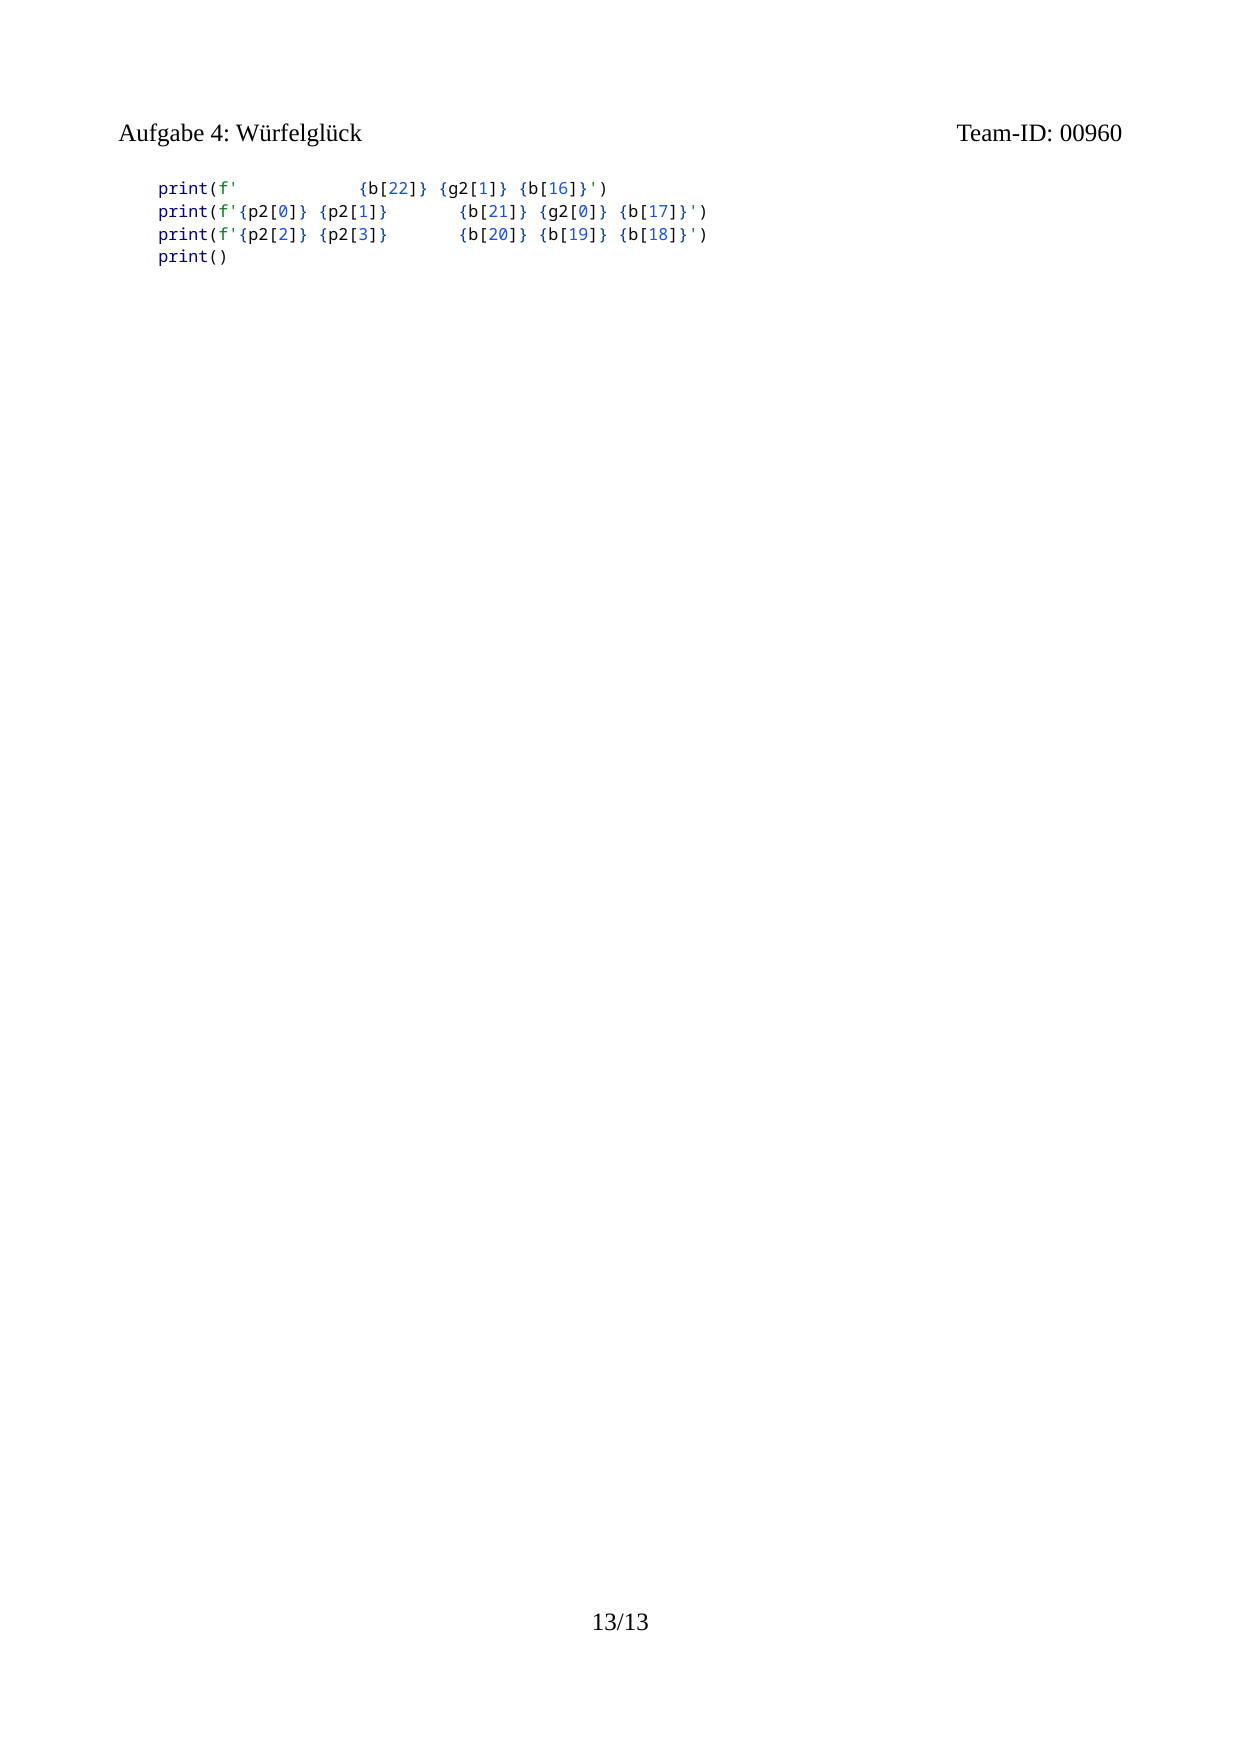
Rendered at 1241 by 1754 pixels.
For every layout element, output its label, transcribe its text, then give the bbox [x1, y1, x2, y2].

text print(f' {b[22]} {g2[1]} {b[16]}') print(f'{p2[0]} {p2[1]} {b[21]} {g2[0]} {b[17]}') print(f'{p2[2]} {p2[3]} {b[20]} {b[19]} {b[18]}') print() [118, 177, 1122, 290]
